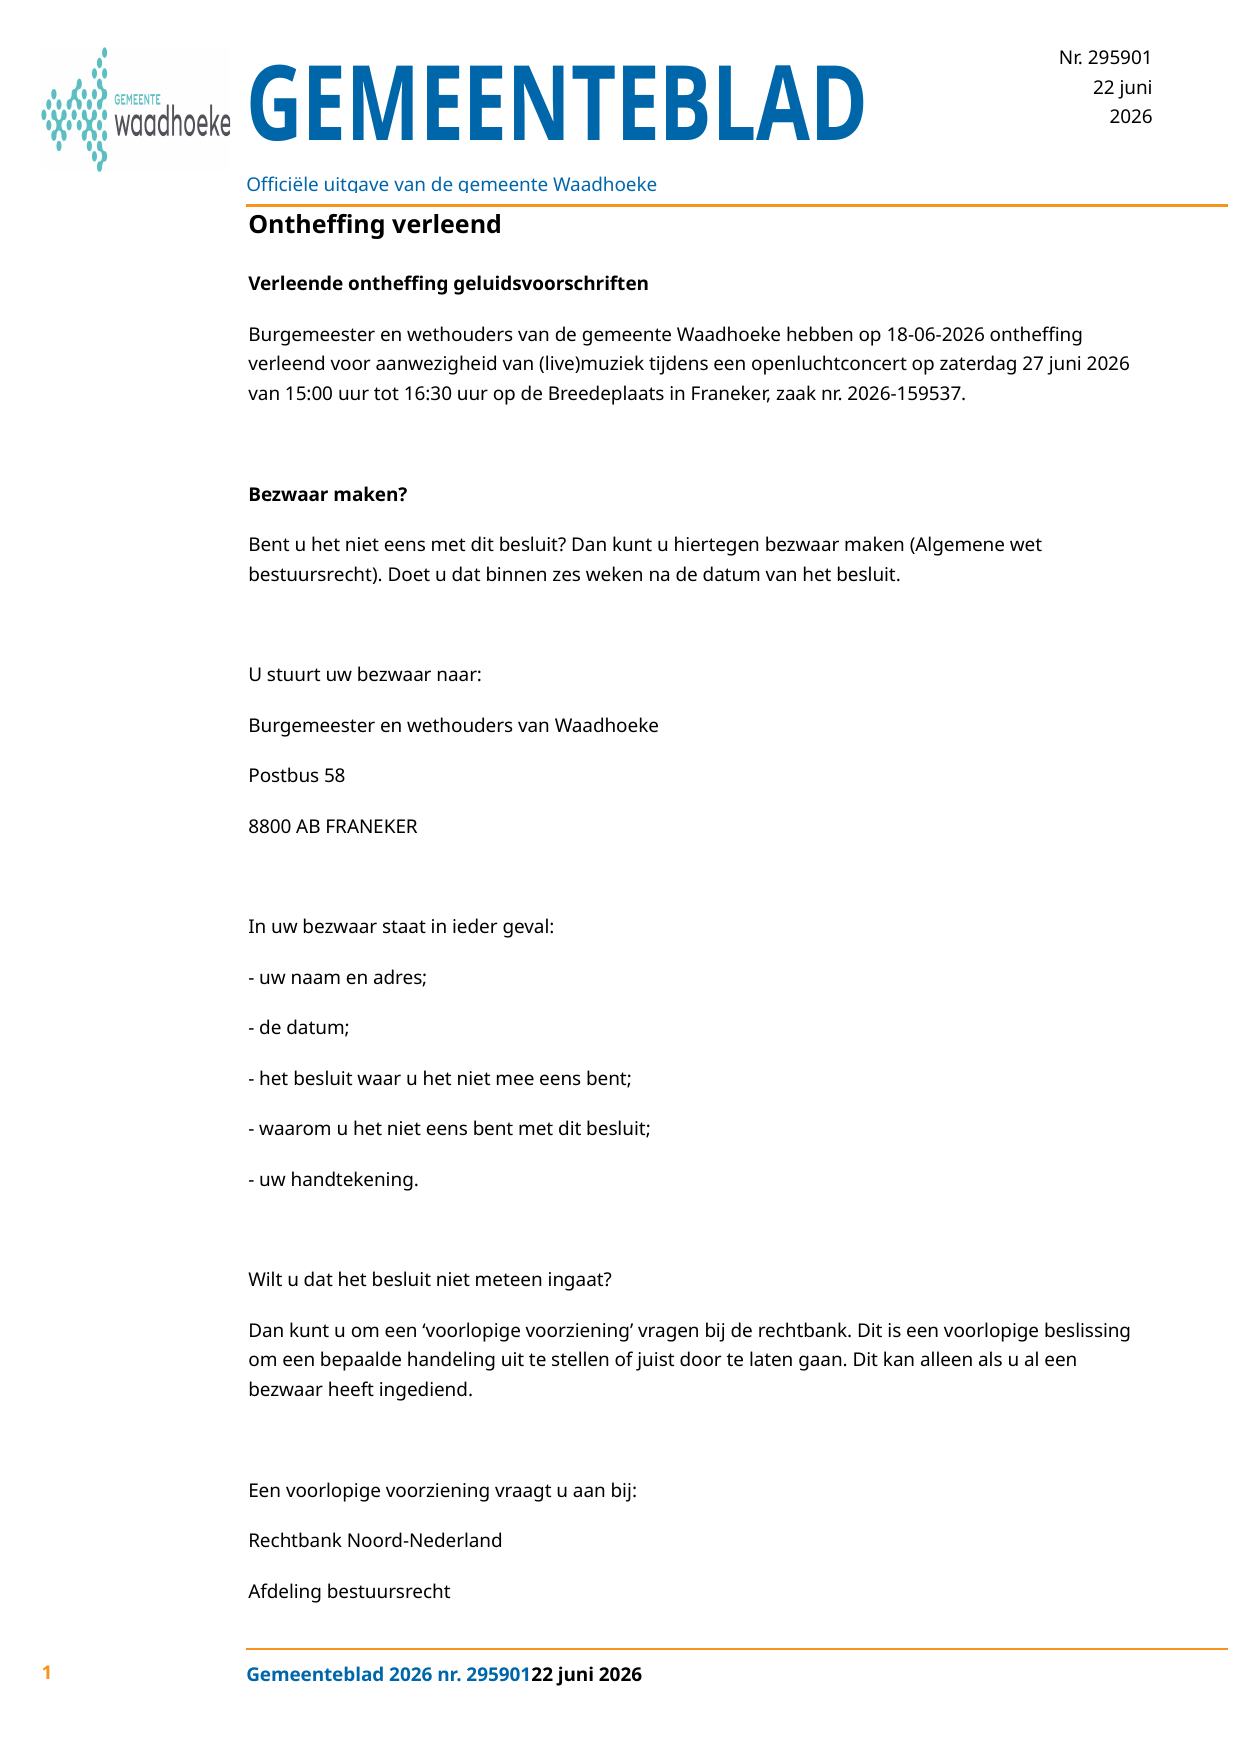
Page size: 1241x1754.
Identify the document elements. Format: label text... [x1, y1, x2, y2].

text Een voorlopige voorziening vraagt u aan bij: [248, 1477, 1152, 1503]
text Verleende ontheffing geluidsvoorschriften [248, 270, 1152, 296]
text Bezwaar maken? [248, 481, 1152, 506]
text - het besluit waar u het niet mee eens bent; [248, 1065, 1152, 1091]
text U stuurt uw bezwaar naar: [248, 662, 1152, 687]
picture [41, 47, 231, 172]
text Wilt u dat het besluit niet meteen ingaat? [248, 1267, 1152, 1292]
text Bent u het niet eens met dit besluit? Dan kunt u hiertegen bezwaar maken (Algemene wet bestuursrecht). Doet u dat binnen zes weken na de datum van het besluit. [248, 531, 1152, 586]
text In uw bezwaar staat in ieder geval: [248, 914, 1152, 939]
text - waarom u het niet eens bent met dit besluit; [248, 1115, 1152, 1141]
text - de datum; [248, 1014, 1152, 1040]
text Burgemeester en wethouders van Waadhoeke [248, 712, 1152, 738]
text Rechtbank Noord-Nederland [248, 1527, 1152, 1553]
text - uw naam en adres; [248, 964, 1152, 990]
text Dan kunt u om een ‘voorlopige voorziening’ vragen bij de rechtbank. Dit is een voorlopige beslissing om een bepaalde handeling uit te stellen of juist door te laten gaan. Dit kan alleen als u al een bezwaar heeft ingediend. [248, 1317, 1152, 1402]
text Postbus 58 [248, 762, 1152, 788]
text Ontheffing verleend [248, 207, 1152, 241]
text 8800 AB FRANEKER [248, 813, 1152, 838]
text Burgemeester en wethouders van de gemeente Waadhoeke hebben op 18-06-2026 ontheffing verleend voor aanwezigheid van (live)muziek tijdens een openluchtconcert op zaterdag 27 juni 2026 van 15:00 uur tot 16:30 uur op de Breedeplaats in Franeker, zaak nr. 2026-159537. [248, 321, 1152, 406]
text - uw handtekening. [248, 1166, 1152, 1191]
text Afdeling bestuursrecht [248, 1578, 1152, 1603]
